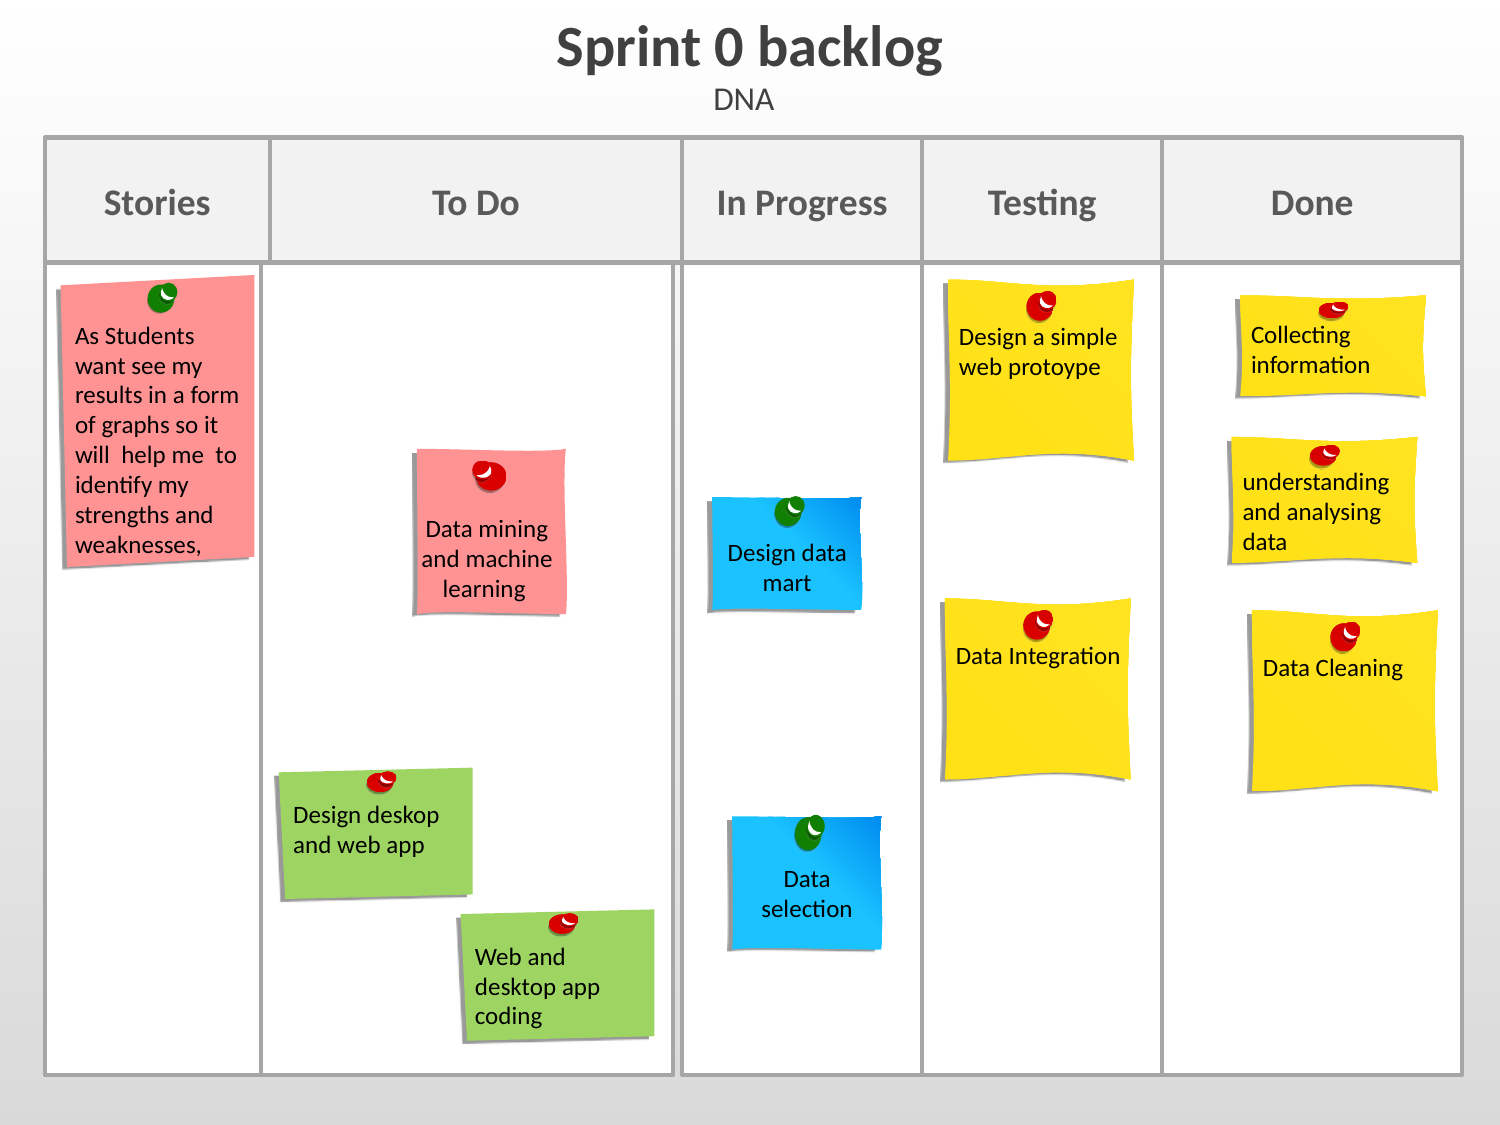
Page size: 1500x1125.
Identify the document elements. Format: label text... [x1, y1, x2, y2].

text_box [44, 263, 674, 1075]
text_box [682, 263, 1463, 1075]
text_box Done [1162, 137, 1463, 263]
text_box Data selection [737, 862, 878, 953]
text_box Collecting information [1251, 318, 1416, 379]
text_box In Progress [682, 137, 922, 263]
text_box Data mining and machine learning [416, 512, 558, 603]
text_box understanding and analysing data [1242, 465, 1408, 556]
text_box Design a simple web protoype [958, 320, 1124, 411]
text_box To Do [270, 137, 682, 263]
text_box Web and desktop app coding [475, 939, 643, 1030]
text_box Design deskop and web app [293, 798, 461, 859]
title Sprint 0 backlog [256, 5, 1244, 81]
text_box Data Integration [955, 639, 1121, 700]
text_box DNA [698, 69, 790, 125]
text_box Stories [44, 137, 270, 263]
text_box As Students want see my results in a form of graphs so it will help me to identify my strengths and weaknesses, [75, 319, 243, 559]
text_box Testing [922, 137, 1162, 263]
text_box Data Cleaning [1262, 651, 1428, 682]
text_box Design data mart [717, 536, 858, 597]
